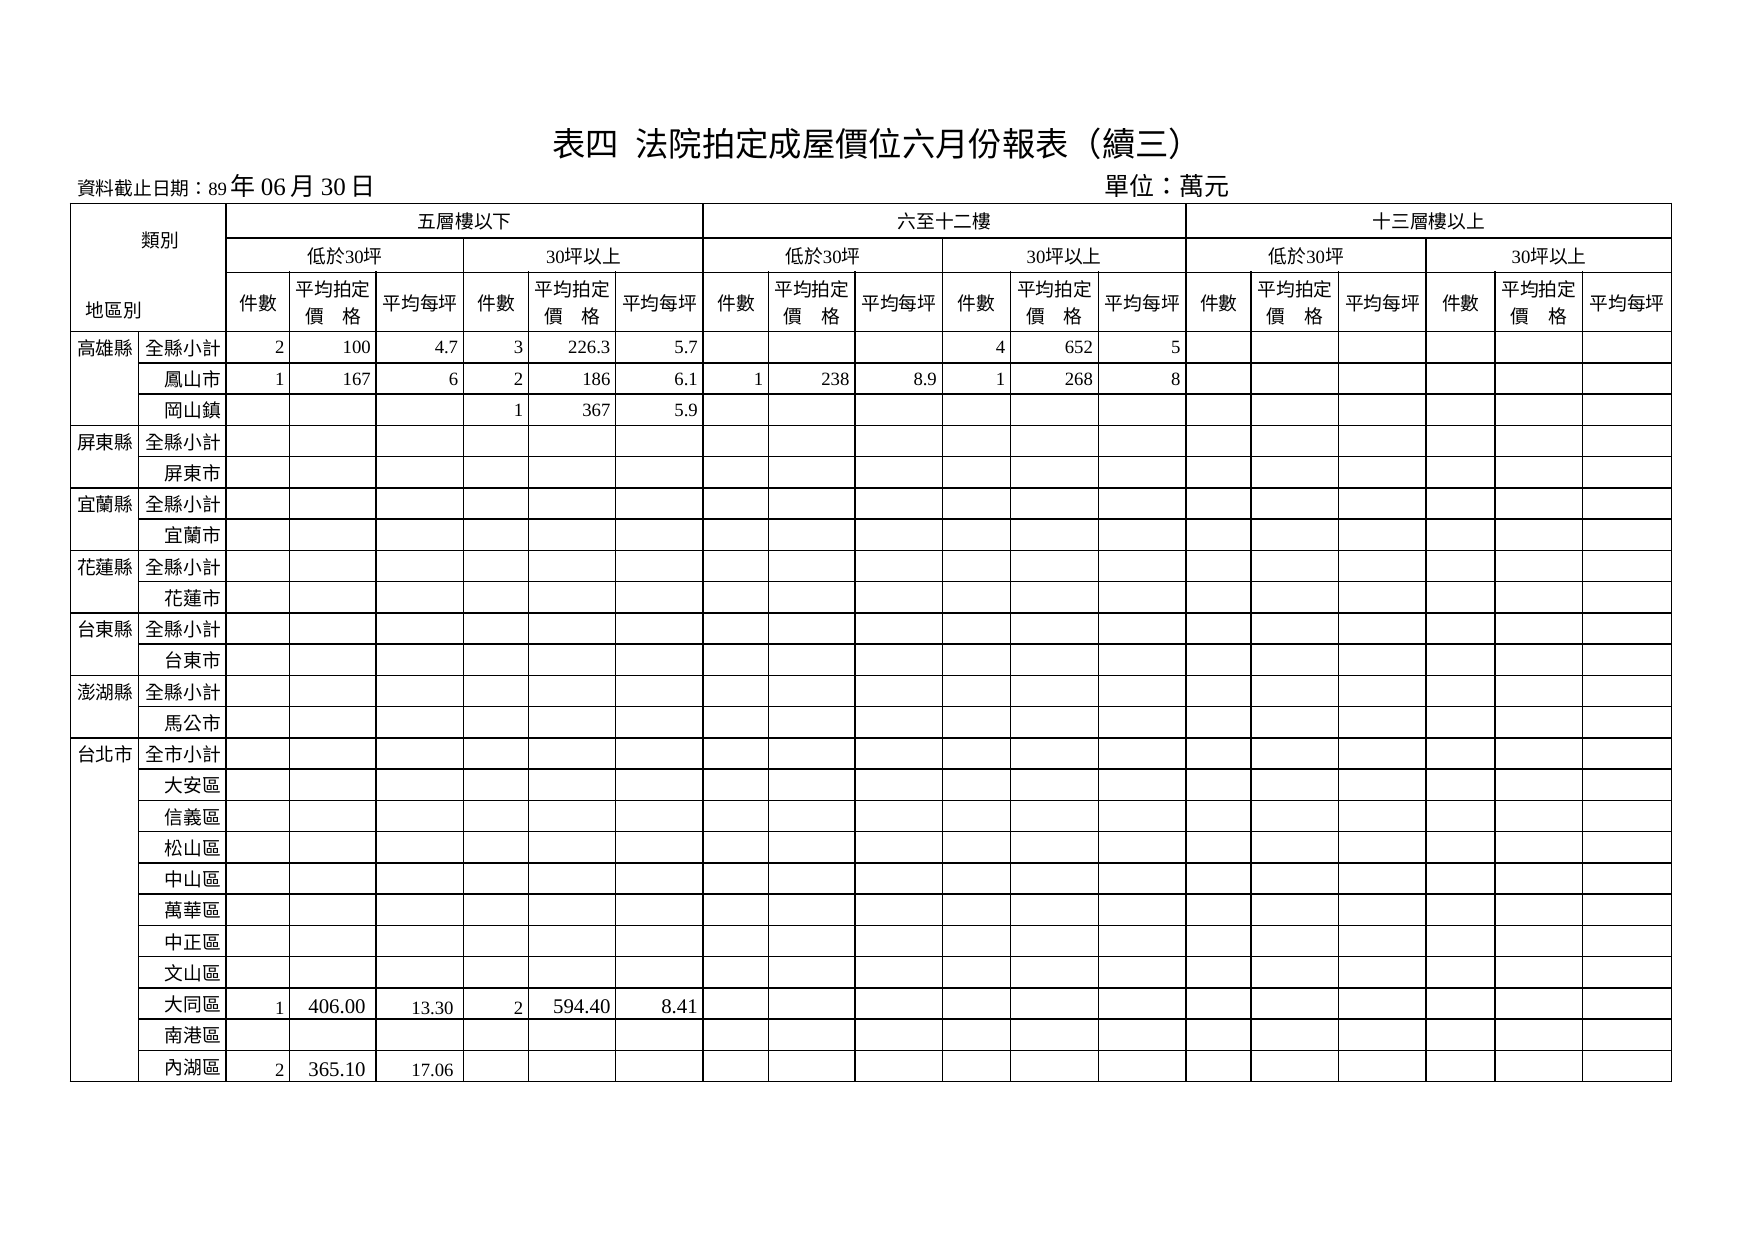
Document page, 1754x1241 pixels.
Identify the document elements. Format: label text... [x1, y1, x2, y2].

table_cell [1252, 739, 1338, 768]
table_cell 652 [1011, 332, 1098, 362]
table_cell 台北市 [71, 739, 138, 768]
table_cell [529, 832, 615, 862]
table_cell 台東市 [139, 645, 225, 674]
table_cell [1427, 1020, 1494, 1049]
table_cell [464, 614, 528, 643]
table_cell 平均拍定價 格 [769, 273, 854, 331]
table_cell [464, 770, 528, 799]
table_cell [1252, 1020, 1338, 1049]
table_cell [1339, 707, 1425, 737]
table_cell 186 [529, 364, 615, 393]
table_cell 1 [464, 395, 528, 424]
table_cell [1496, 832, 1582, 862]
table_cell [704, 895, 768, 924]
table_cell [377, 770, 463, 799]
table_cell [1011, 926, 1098, 956]
table_cell [1583, 551, 1671, 581]
table_cell [769, 864, 854, 893]
table_cell [943, 707, 1010, 737]
table_cell [856, 770, 942, 799]
table_cell [1011, 895, 1098, 924]
table_cell [856, 551, 942, 581]
table_cell [1583, 332, 1671, 362]
table_cell [71, 987, 138, 1018]
table_cell [943, 395, 1010, 424]
table_cell [1427, 551, 1494, 581]
table_cell [377, 864, 463, 893]
table_cell [1099, 864, 1185, 893]
table_cell 松山區 [139, 832, 225, 862]
table_cell [1496, 645, 1582, 674]
table_cell [1187, 364, 1250, 393]
table_cell [290, 614, 375, 643]
table_cell [529, 739, 615, 768]
table_cell 167 [290, 364, 375, 393]
table_cell 8.9 [856, 364, 942, 393]
table_cell [529, 489, 615, 518]
table_cell [1252, 395, 1338, 424]
table_cell [616, 1051, 702, 1081]
table_cell [464, 801, 528, 831]
table_cell [529, 957, 615, 987]
table_cell [71, 956, 138, 987]
table_cell [464, 457, 528, 487]
table_cell [769, 770, 854, 799]
table_cell [856, 426, 942, 456]
table_cell [71, 862, 138, 893]
table_cell [769, 332, 854, 362]
table_cell [529, 520, 615, 549]
table_cell [1496, 989, 1582, 1018]
table_cell [1339, 457, 1425, 487]
table_cell [529, 457, 615, 487]
table_cell [943, 1051, 1010, 1081]
table_cell [856, 957, 942, 987]
table_cell [1099, 551, 1185, 581]
table_cell 全縣小計 [139, 614, 225, 643]
table_cell [290, 489, 375, 518]
table_cell 件數 [1187, 273, 1250, 331]
table_cell [943, 614, 1010, 643]
table_cell [1011, 582, 1098, 612]
table_cell 中正區 [139, 926, 225, 956]
table_cell [1583, 364, 1671, 393]
table_cell [1099, 989, 1185, 1018]
table_cell [1583, 926, 1671, 956]
table_cell [704, 707, 768, 737]
table_cell [856, 1051, 942, 1081]
table_cell [1427, 864, 1494, 893]
table_cell 平均每坪 [856, 273, 942, 331]
table_cell [1427, 895, 1494, 924]
table_cell [1099, 707, 1185, 737]
table_cell 5 [1099, 332, 1185, 362]
table_cell 594.40 [529, 989, 615, 1018]
table_cell [71, 800, 138, 831]
table_cell [616, 520, 702, 549]
table_cell [1099, 770, 1185, 799]
table_cell [616, 739, 702, 768]
table_cell 全縣小計 [139, 551, 225, 581]
table_cell 屏東縣 [71, 426, 138, 456]
table_cell 澎湖縣 [71, 676, 138, 706]
table_cell [1427, 707, 1494, 737]
table_cell [769, 1020, 854, 1049]
table_cell [290, 895, 375, 924]
table_cell [529, 1020, 615, 1049]
table_cell [856, 1020, 942, 1049]
table_cell [943, 551, 1010, 581]
table_cell [1339, 770, 1425, 799]
table_cell [1339, 332, 1425, 362]
table_cell [1496, 676, 1582, 706]
table_cell [1187, 645, 1250, 674]
table_cell [943, 957, 1010, 987]
table_cell [1187, 832, 1250, 862]
table_cell [464, 520, 528, 549]
table_cell [704, 1020, 768, 1049]
table_cell [704, 989, 768, 1018]
table_cell [769, 645, 854, 674]
table_cell [856, 614, 942, 643]
table_cell [616, 676, 702, 706]
table_cell [1099, 676, 1185, 706]
table_cell [377, 645, 463, 674]
table_cell [227, 770, 289, 799]
table_cell 平均拍定價 格 [290, 273, 375, 331]
table_cell [1339, 551, 1425, 581]
table_cell [1583, 1020, 1671, 1049]
table_cell 全縣小計 [139, 489, 225, 518]
table_cell [1252, 364, 1338, 393]
table_cell [227, 864, 289, 893]
table_cell [704, 582, 768, 612]
table_header 類別 地區別 [71, 204, 225, 331]
table_cell [227, 1020, 289, 1049]
table_cell [1187, 864, 1250, 893]
table_cell [1583, 864, 1671, 893]
table_cell [1187, 582, 1250, 612]
table_cell [1252, 426, 1338, 456]
table_cell 花蓮市 [139, 582, 225, 612]
table_cell [290, 707, 375, 737]
table_cell [1252, 614, 1338, 643]
table_cell [1427, 832, 1494, 862]
table_cell [1583, 957, 1671, 987]
table_cell [769, 1051, 854, 1081]
table_cell [377, 739, 463, 768]
table_cell 平均每坪 [616, 273, 702, 331]
table_cell [227, 645, 289, 674]
table_cell 2 [464, 989, 528, 1018]
table_cell [1339, 520, 1425, 549]
table_cell [1252, 489, 1338, 518]
table_cell [943, 926, 1010, 956]
table_cell [1496, 895, 1582, 924]
table_cell 平均拍定價 格 [1252, 273, 1338, 331]
table_cell [1496, 926, 1582, 956]
table_cell [616, 426, 702, 456]
table_cell [1099, 520, 1185, 549]
table_cell [1427, 582, 1494, 612]
table_cell [377, 676, 463, 706]
table_cell [769, 739, 854, 768]
table_cell 低於30坪 [227, 239, 463, 271]
table_cell [1496, 739, 1582, 768]
table_cell [1187, 520, 1250, 549]
table_cell 367 [529, 395, 615, 424]
table_cell [1427, 926, 1494, 956]
table_cell [1427, 520, 1494, 549]
table_cell [529, 926, 615, 956]
table_cell [71, 768, 138, 799]
table_cell [1339, 364, 1425, 393]
table_cell [290, 551, 375, 581]
table_cell [1427, 801, 1494, 831]
table_cell [1187, 489, 1250, 518]
table_cell [704, 770, 768, 799]
table_cell 30坪以上 [1427, 239, 1671, 271]
table_cell [704, 395, 768, 424]
table_cell [856, 676, 942, 706]
table_cell [1496, 457, 1582, 487]
table_cell [616, 770, 702, 799]
text 資料截止日期：89年06月30日 單位：萬元 [77, 166, 1677, 203]
table_cell 1 [227, 364, 289, 393]
table_cell [71, 362, 138, 393]
table_cell [1583, 520, 1671, 549]
table_cell 平均每坪 [1099, 273, 1185, 331]
table_cell 30坪以上 [464, 239, 702, 271]
table_cell [464, 582, 528, 612]
table_cell [290, 832, 375, 862]
table_cell [769, 926, 854, 956]
table_cell [704, 864, 768, 893]
table_cell [1252, 1051, 1338, 1081]
table_cell [1252, 645, 1338, 674]
table_cell [227, 926, 289, 956]
table_cell [704, 645, 768, 674]
table_cell [943, 770, 1010, 799]
table_cell 中山區 [139, 864, 225, 893]
table_cell [1099, 1051, 1185, 1081]
table_cell [616, 926, 702, 956]
table_cell 件數 [1427, 273, 1494, 331]
table_cell 全市小計 [139, 739, 225, 768]
table_cell [529, 801, 615, 831]
table_cell [227, 520, 289, 549]
table_cell [1252, 707, 1338, 737]
table_cell [529, 895, 615, 924]
table_cell [1187, 457, 1250, 487]
table_cell [1496, 551, 1582, 581]
table_cell [1011, 864, 1098, 893]
table_cell [529, 1051, 615, 1081]
table_cell [1099, 426, 1185, 456]
table_cell [1187, 926, 1250, 956]
table_cell 2 [227, 1051, 289, 1081]
table_cell 平均拍定價 格 [1496, 273, 1582, 331]
table_cell [1583, 895, 1671, 924]
table_cell [1011, 1020, 1098, 1049]
table_cell [943, 832, 1010, 862]
table_cell 5.9 [616, 395, 702, 424]
table_cell [290, 520, 375, 549]
table_cell [856, 864, 942, 893]
table_cell [529, 770, 615, 799]
table_cell [290, 801, 375, 831]
table_cell [529, 676, 615, 706]
table_cell [1187, 1020, 1250, 1049]
table_cell [290, 926, 375, 956]
table_cell [1339, 957, 1425, 987]
table_cell [290, 770, 375, 799]
table_cell [1011, 739, 1098, 768]
table_cell [227, 614, 289, 643]
table_cell [1187, 1051, 1250, 1081]
table_cell [769, 832, 854, 862]
table_cell 17.06 [377, 1051, 463, 1081]
table_cell [856, 739, 942, 768]
table_cell [769, 895, 854, 924]
text 表四 法院拍定成屋價位六月份報表（續三） [77, 118, 1677, 166]
table_cell [1099, 895, 1185, 924]
table_cell [1187, 426, 1250, 456]
table_cell [769, 707, 854, 737]
table_cell [1496, 864, 1582, 893]
table_cell [1252, 520, 1338, 549]
table_cell [1187, 739, 1250, 768]
table_cell [704, 676, 768, 706]
table_cell [1099, 801, 1185, 831]
table_cell [1252, 457, 1338, 487]
table_cell [1099, 1020, 1185, 1049]
table_cell [1252, 832, 1338, 862]
table_cell [943, 895, 1010, 924]
table_cell [377, 926, 463, 956]
table_cell [704, 332, 768, 362]
table_cell 南港區 [139, 1020, 225, 1049]
table_cell [464, 676, 528, 706]
table_cell [1187, 957, 1250, 987]
table_cell [529, 551, 615, 581]
table_cell [943, 426, 1010, 456]
table_cell [377, 801, 463, 831]
table_cell [377, 832, 463, 862]
table_cell [704, 801, 768, 831]
table_cell [616, 895, 702, 924]
table_cell [1339, 895, 1425, 924]
table_cell 大安區 [139, 770, 225, 799]
table_cell [71, 1018, 138, 1049]
table_cell [1099, 739, 1185, 768]
table_cell [943, 645, 1010, 674]
table_cell [704, 520, 768, 549]
table_cell 大同區 [139, 989, 225, 1018]
table_cell [1427, 739, 1494, 768]
table_cell [1339, 676, 1425, 706]
table_cell [1583, 614, 1671, 643]
table_cell [616, 957, 702, 987]
table_cell [227, 895, 289, 924]
table_cell [1496, 364, 1582, 393]
table_cell [943, 582, 1010, 612]
table_cell [1427, 645, 1494, 674]
table_cell [943, 864, 1010, 893]
table_cell [1011, 426, 1098, 456]
table_cell [1252, 770, 1338, 799]
table_cell [227, 957, 289, 987]
table_cell 365.10 [290, 1051, 375, 1081]
table_cell [1011, 395, 1098, 424]
table_cell [1252, 582, 1338, 612]
table_cell [1187, 895, 1250, 924]
table_cell [1187, 332, 1250, 362]
table_cell [1583, 707, 1671, 737]
table_cell [71, 393, 138, 424]
table_cell [71, 643, 138, 674]
table_cell [1011, 520, 1098, 549]
table_cell [71, 925, 138, 956]
table_cell [704, 551, 768, 581]
table_cell [704, 1051, 768, 1081]
table_cell [227, 551, 289, 581]
table_cell 件數 [943, 273, 1010, 331]
table_cell [227, 395, 289, 424]
table_cell [1339, 426, 1425, 456]
table_cell [377, 957, 463, 987]
table_cell [769, 551, 854, 581]
table_cell [290, 395, 375, 424]
table_cell 1 [943, 364, 1010, 393]
table_cell [71, 1050, 138, 1081]
table_cell [1496, 582, 1582, 612]
table_cell 8 [1099, 364, 1185, 393]
table_cell [1583, 801, 1671, 831]
table_cell [1011, 457, 1098, 487]
table_cell [1339, 395, 1425, 424]
table_cell [464, 895, 528, 924]
table_cell [290, 645, 375, 674]
table_cell [769, 957, 854, 987]
table_cell 全縣小計 [139, 332, 225, 362]
table_cell [1339, 926, 1425, 956]
table_cell [856, 895, 942, 924]
table_cell 30坪以上 [943, 239, 1185, 271]
table_cell [377, 426, 463, 456]
table_cell [529, 707, 615, 737]
table_cell 全縣小計 [139, 676, 225, 706]
table_cell [290, 582, 375, 612]
table_cell [1583, 1051, 1671, 1081]
table_cell [1011, 1051, 1098, 1081]
table_cell 平均每坪 [377, 273, 463, 331]
table_cell [943, 520, 1010, 549]
table_cell [464, 1051, 528, 1081]
table_cell [769, 801, 854, 831]
table_cell [856, 926, 942, 956]
table_cell 低於30坪 [704, 239, 942, 271]
table_cell [1187, 989, 1250, 1018]
table_cell 406.00 [290, 989, 375, 1018]
table_cell [1496, 426, 1582, 456]
table_cell [943, 489, 1010, 518]
table_cell [1252, 676, 1338, 706]
table_cell [704, 614, 768, 643]
table_cell [464, 1020, 528, 1049]
table_cell [1099, 957, 1185, 987]
table_cell [529, 582, 615, 612]
table_cell 平均拍定價 格 [1011, 273, 1098, 331]
table_cell 平均拍定價 格 [529, 273, 615, 331]
table_cell [1011, 770, 1098, 799]
table_cell [769, 395, 854, 424]
table_cell [377, 457, 463, 487]
table_cell [464, 864, 528, 893]
table_cell [1099, 457, 1185, 487]
table_cell [1427, 957, 1494, 987]
table_cell [464, 707, 528, 737]
table_cell [616, 864, 702, 893]
table_cell [704, 489, 768, 518]
table_cell [1011, 832, 1098, 862]
table_cell 高雄縣 [71, 332, 138, 362]
table_cell [1583, 582, 1671, 612]
table_cell [227, 489, 289, 518]
table_cell [1187, 395, 1250, 424]
table_cell [769, 989, 854, 1018]
table_cell [1583, 989, 1671, 1018]
table_cell [856, 520, 942, 549]
table_cell [616, 645, 702, 674]
table_cell 內湖區 [139, 1051, 225, 1081]
table_cell [1583, 645, 1671, 674]
table_cell [377, 895, 463, 924]
table_cell [769, 489, 854, 518]
table_cell [1099, 926, 1185, 956]
table_cell [943, 676, 1010, 706]
table_cell 屏東市 [139, 457, 225, 487]
table_cell [856, 332, 942, 362]
table_cell [227, 457, 289, 487]
table_cell [1252, 989, 1338, 1018]
table_cell 平均每坪 [1583, 273, 1671, 331]
table_cell [1427, 332, 1494, 362]
table_cell 13.30 [377, 989, 463, 1018]
table_cell [1496, 801, 1582, 831]
table_cell [1011, 707, 1098, 737]
table_cell [1339, 801, 1425, 831]
table_cell [616, 457, 702, 487]
table_cell [227, 739, 289, 768]
table_cell [1339, 989, 1425, 1018]
table_cell [1339, 582, 1425, 612]
table_cell [704, 832, 768, 862]
table_cell [1011, 614, 1098, 643]
table_cell [856, 457, 942, 487]
table_cell [377, 582, 463, 612]
table_cell 4 [943, 332, 1010, 362]
table_cell [1583, 770, 1671, 799]
table_cell [1339, 1051, 1425, 1081]
table_cell [616, 614, 702, 643]
table_cell [1583, 739, 1671, 768]
table_cell [1252, 957, 1338, 987]
table_cell [227, 707, 289, 737]
table_header 五層樓以下 [227, 204, 702, 237]
table_cell [71, 831, 138, 862]
table_cell [464, 551, 528, 581]
table_cell [1099, 832, 1185, 862]
table_cell [1099, 614, 1185, 643]
table_cell [464, 832, 528, 862]
table_cell 226.3 [529, 332, 615, 362]
table_cell [464, 489, 528, 518]
table_cell [769, 614, 854, 643]
table_cell 238 [769, 364, 854, 393]
table_cell [227, 832, 289, 862]
table_cell 信義區 [139, 801, 225, 831]
table_cell [1011, 957, 1098, 987]
table_cell [1011, 801, 1098, 831]
table_cell [464, 426, 528, 456]
table_cell [290, 1020, 375, 1049]
table_cell [464, 957, 528, 987]
table_cell [1427, 1051, 1494, 1081]
table_cell [856, 707, 942, 737]
table_cell [1099, 645, 1185, 674]
table_cell [529, 426, 615, 456]
table_cell [290, 864, 375, 893]
table_cell [1496, 520, 1582, 549]
table_cell 100 [290, 332, 375, 362]
table_cell [377, 707, 463, 737]
table_cell 全縣小計 [139, 426, 225, 456]
table_cell [1099, 395, 1185, 424]
table_cell [1496, 770, 1582, 799]
table_cell [1011, 989, 1098, 1018]
table_cell [943, 989, 1010, 1018]
table_cell [616, 551, 702, 581]
table_cell 台東縣 [71, 614, 138, 643]
table_cell [377, 520, 463, 549]
table_header 十三層樓以上 [1187, 204, 1671, 237]
table_cell 3 [464, 332, 528, 362]
table_cell [464, 739, 528, 768]
table_cell 1 [704, 364, 768, 393]
table_cell [1099, 582, 1185, 612]
table_cell [1339, 645, 1425, 674]
table_cell [1583, 426, 1671, 456]
table_cell [71, 518, 138, 549]
table_cell [1496, 957, 1582, 987]
table_cell [856, 395, 942, 424]
table_cell 件數 [464, 273, 528, 331]
table_cell 4.7 [377, 332, 463, 362]
table_cell [377, 395, 463, 424]
table_cell [1187, 614, 1250, 643]
table_cell [943, 457, 1010, 487]
table_cell [1583, 676, 1671, 706]
table_cell [529, 864, 615, 893]
table_cell [1339, 1020, 1425, 1049]
table_cell [377, 614, 463, 643]
table_cell [1099, 489, 1185, 518]
table_cell [769, 457, 854, 487]
table_cell 文山區 [139, 957, 225, 987]
table_cell [616, 582, 702, 612]
table_cell [71, 456, 138, 487]
table_cell 6.1 [616, 364, 702, 393]
table_cell 鳳山市 [139, 364, 225, 393]
table_cell [1187, 707, 1250, 737]
table_cell [1583, 832, 1671, 862]
table_cell [1252, 864, 1338, 893]
table_cell [704, 457, 768, 487]
table_cell [1011, 645, 1098, 674]
table_cell [529, 645, 615, 674]
table_cell 花蓮縣 [71, 551, 138, 581]
table_cell [856, 489, 942, 518]
table_cell [71, 893, 138, 924]
table_cell 1 [227, 989, 289, 1018]
table_cell 件數 [704, 273, 768, 331]
table_cell [377, 551, 463, 581]
table_cell 5.7 [616, 332, 702, 362]
table_cell [1427, 614, 1494, 643]
table_cell [1427, 676, 1494, 706]
table_cell [1427, 395, 1494, 424]
table_cell [1252, 332, 1338, 362]
table_cell [1583, 489, 1671, 518]
table_cell [1011, 676, 1098, 706]
table_cell [616, 707, 702, 737]
table_header 六至十二樓 [704, 204, 1185, 237]
table_cell [1583, 457, 1671, 487]
table_cell [769, 582, 854, 612]
table_cell 岡山鎮 [139, 395, 225, 424]
table_cell 宜蘭縣 [71, 489, 138, 518]
table_cell [1339, 864, 1425, 893]
table_cell [1252, 895, 1338, 924]
table_cell [1187, 801, 1250, 831]
table_cell [1496, 1051, 1582, 1081]
table_cell 平均每坪 [1339, 273, 1425, 331]
table_cell [1187, 770, 1250, 799]
table_cell [1011, 489, 1098, 518]
table_cell [1427, 364, 1494, 393]
table_cell [464, 926, 528, 956]
table_cell [290, 426, 375, 456]
table_cell [464, 645, 528, 674]
table_cell [1339, 614, 1425, 643]
table_cell [290, 739, 375, 768]
table_cell 低於30坪 [1187, 239, 1425, 271]
table_cell [1252, 926, 1338, 956]
table_cell [1427, 989, 1494, 1018]
table_cell 宜蘭市 [139, 520, 225, 549]
table_cell [856, 801, 942, 831]
table_cell 馬公市 [139, 707, 225, 737]
table_cell [1011, 551, 1098, 581]
table_cell 萬華區 [139, 895, 225, 924]
table_cell [227, 426, 289, 456]
table_cell [616, 832, 702, 862]
table_cell [943, 1020, 1010, 1049]
table_cell 2 [464, 364, 528, 393]
table_cell [290, 676, 375, 706]
table_cell [1252, 551, 1338, 581]
table_cell [71, 706, 138, 737]
table_cell [290, 957, 375, 987]
table_cell [1187, 676, 1250, 706]
table_cell [704, 926, 768, 956]
table_cell [1187, 551, 1250, 581]
table_cell [1496, 1020, 1582, 1049]
table_cell [290, 457, 375, 487]
table_cell [616, 801, 702, 831]
table_cell [943, 801, 1010, 831]
table_cell [1427, 489, 1494, 518]
table_cell [1427, 770, 1494, 799]
table_cell [856, 645, 942, 674]
table_cell [1339, 832, 1425, 862]
table_cell [1339, 489, 1425, 518]
table_cell [1496, 707, 1582, 737]
table_cell [856, 832, 942, 862]
table_cell [227, 676, 289, 706]
table_cell 8.41 [616, 989, 702, 1018]
table_cell [529, 614, 615, 643]
table_cell [704, 957, 768, 987]
table_cell [943, 739, 1010, 768]
table_cell [769, 520, 854, 549]
table_cell [704, 426, 768, 456]
table_cell [71, 581, 138, 612]
table_cell [377, 489, 463, 518]
table_cell [227, 582, 289, 612]
table_cell [769, 676, 854, 706]
table_cell [377, 1020, 463, 1049]
table_cell [1583, 395, 1671, 424]
table_cell [1496, 395, 1582, 424]
table_cell 6 [377, 364, 463, 393]
table_cell [1339, 739, 1425, 768]
table_cell [769, 426, 854, 456]
table_cell [1496, 489, 1582, 518]
table_cell [856, 989, 942, 1018]
table_cell 件數 [227, 273, 289, 331]
table_cell 2 [227, 332, 289, 362]
table_cell [1252, 801, 1338, 831]
table_cell 268 [1011, 364, 1098, 393]
table_cell [227, 801, 289, 831]
table_cell [704, 739, 768, 768]
table_cell [1496, 614, 1582, 643]
table_cell [616, 489, 702, 518]
table_cell [1427, 426, 1494, 456]
table_cell [1496, 332, 1582, 362]
table_cell [856, 582, 942, 612]
table_cell [1427, 457, 1494, 487]
table_cell [616, 1020, 702, 1049]
